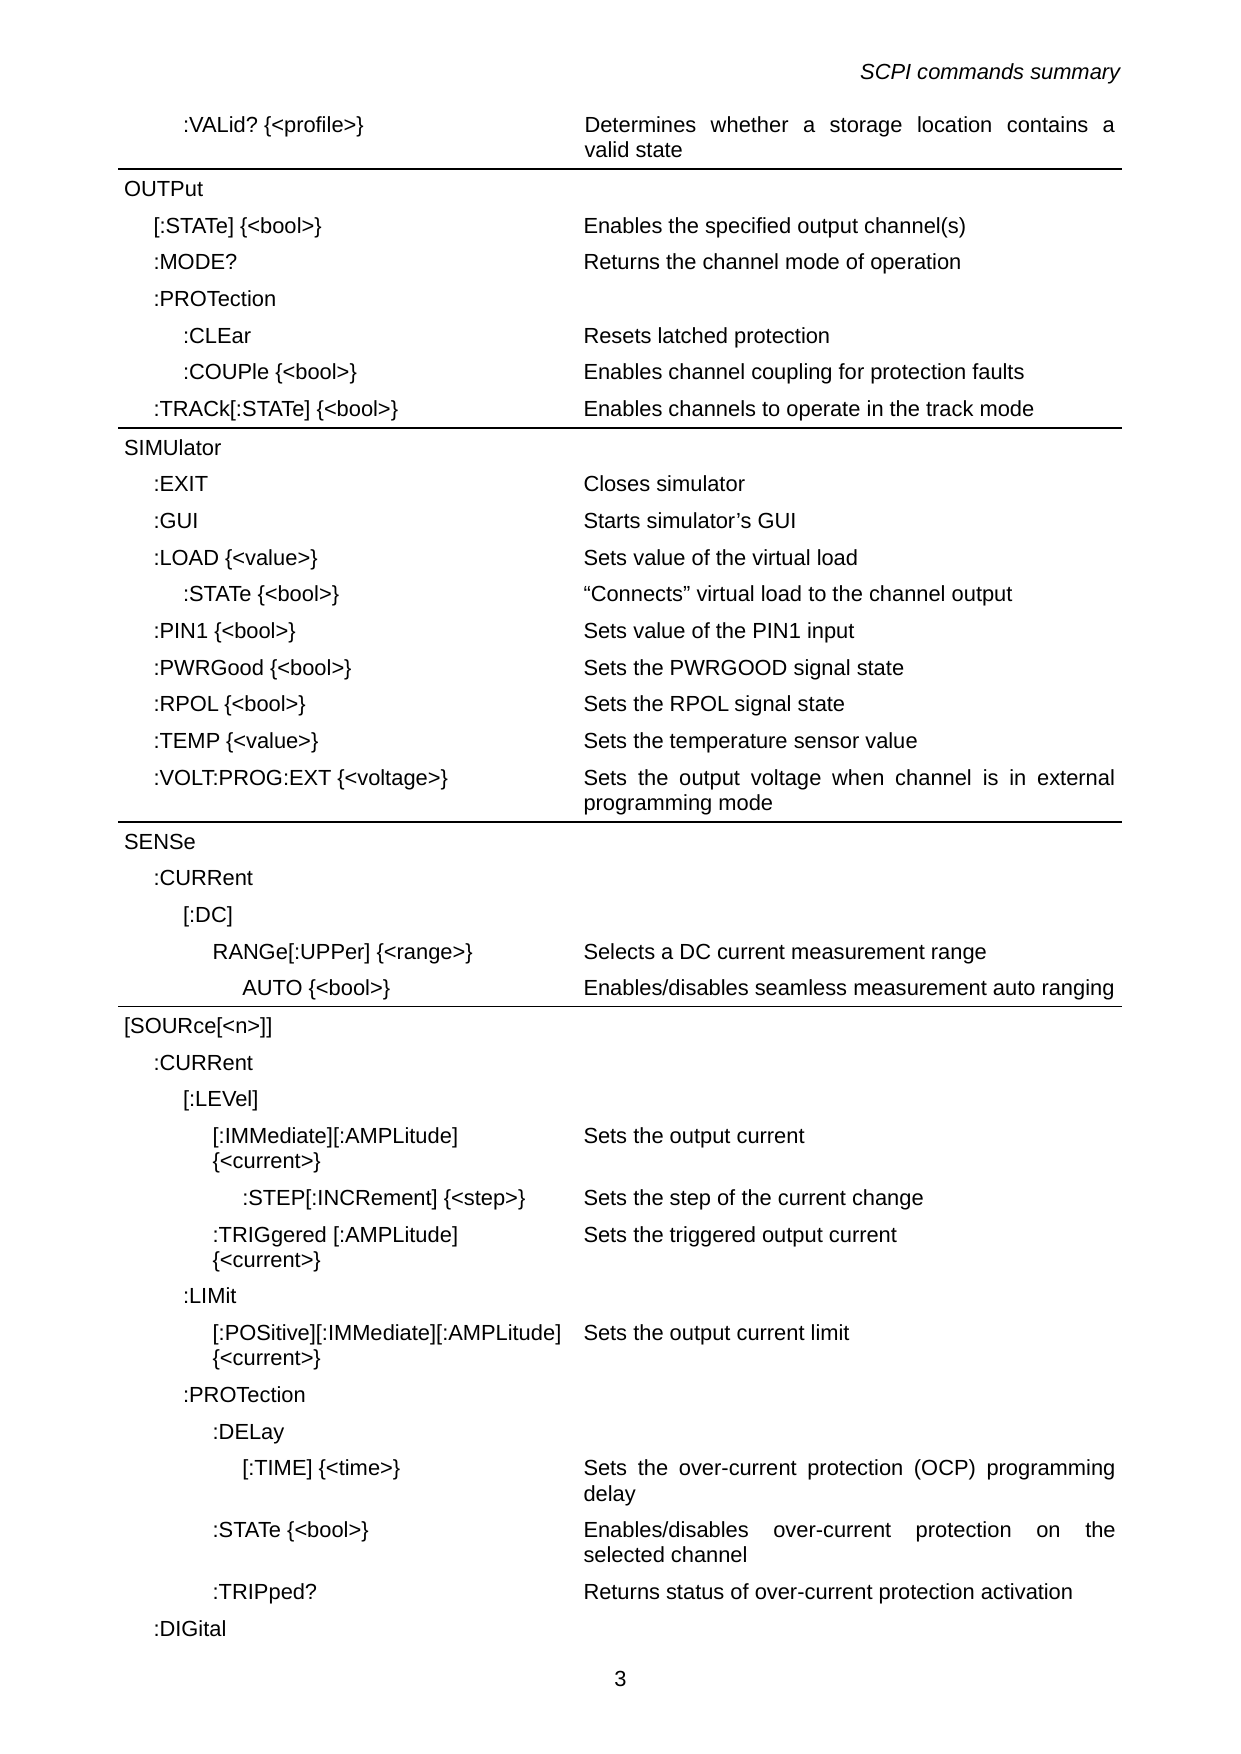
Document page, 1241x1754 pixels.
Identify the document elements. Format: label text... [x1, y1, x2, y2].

table_cell Sets value of the virtual load [578, 539, 1122, 576]
table_header OUTPut [118, 170, 577, 207]
table_cell [SOURce[<n>]] [118, 1007, 577, 1044]
table_cell :TRIPped? [118, 1573, 577, 1610]
table_cell :STATe {<bool>} [118, 1511, 577, 1573]
table_cell Enables the specified output channel(s) [578, 207, 1122, 243]
table_cell :LOAD {<value>} [118, 539, 577, 576]
table_cell :MODE? [118, 244, 577, 280]
table_header [578, 429, 1122, 466]
table_cell Sets the output current [578, 1117, 1122, 1179]
table_cell [578, 1413, 1122, 1449]
table_cell Sets value of the PIN1 input [578, 612, 1122, 649]
table_cell [578, 1007, 1122, 1044]
table_cell [:STATe] {<bool>} [118, 207, 577, 243]
table_cell :PROTection [118, 1376, 577, 1413]
table_cell Returns the channel mode of operation [578, 244, 1122, 280]
table_cell Sets the RPOL signal state [578, 686, 1122, 722]
table_cell Returns status of over-current protection activation [578, 1573, 1122, 1610]
table_cell [:POSitive][:IMMediate][:AMPLitude] {<current>} [118, 1314, 577, 1376]
table_cell Sets the output current limit [578, 1314, 1122, 1376]
table_cell :PROTection [118, 280, 577, 317]
table_cell :PWRGood {<bool>} [118, 649, 577, 686]
table_cell Sets the temperature sensor value [578, 722, 1122, 759]
table_cell Sets the PWRGOOD signal state [578, 649, 1122, 686]
table_cell [578, 1610, 1122, 1647]
table_cell [:IMMediate][:AMPLitude] {<current>} [118, 1117, 577, 1179]
table_cell :CURRent [118, 1044, 577, 1081]
table_cell :VALid? {<profile>} [118, 106, 579, 168]
table_cell :TEMP {<value>} [118, 722, 577, 759]
table_cell :EXIT [118, 466, 577, 502]
table_cell :DIGital [118, 1610, 577, 1647]
table_cell [:TIME] {<time>} [118, 1450, 577, 1511]
table_header [578, 170, 1122, 207]
table_cell Enables channel coupling for protection faults [578, 354, 1122, 390]
table_cell Sets the over-current protection (OCP) programming delay [578, 1450, 1122, 1511]
table_cell Closes simulator [578, 466, 1122, 502]
table_cell Sets the triggered output current [578, 1216, 1122, 1278]
table_cell Sets the step of the current change [578, 1179, 1122, 1216]
table_cell :RPOL {<bool>} [118, 686, 577, 722]
table_cell Starts simulator’s GUI [578, 502, 1122, 539]
table_cell :STEP[:INCRement] {<step>} [118, 1179, 577, 1216]
table_cell AUTO {<bool>} [118, 970, 577, 1006]
table_cell :LIMit [118, 1278, 577, 1314]
table_cell Resets latched protection [578, 317, 1122, 353]
table_cell [578, 1278, 1122, 1314]
table_cell [578, 896, 1122, 933]
table_cell :VOLT:PROG:EXT {<voltage>} [118, 759, 577, 821]
table_cell [578, 1044, 1122, 1081]
table_cell :GUI [118, 502, 577, 539]
table_cell :TRACk[:STATe] {<bool>} [118, 390, 577, 427]
table_cell :TRIGgered [:AMPLitude] {<current>} [118, 1216, 577, 1278]
table_cell “Connects” virtual load to the channel output [578, 576, 1122, 612]
table_cell :CURRent [118, 860, 577, 896]
table_cell Selects a DC current measurement range [578, 933, 1122, 969]
table_cell [578, 1376, 1122, 1413]
table_cell :CLEar [118, 317, 577, 353]
table_cell [:LEVel] [118, 1081, 577, 1117]
table_cell :COUPle {<bool>} [118, 354, 577, 390]
table_cell Sets the output voltage when channel is in external programming mode [578, 759, 1122, 821]
table_cell :STATe {<bool>} [118, 576, 577, 612]
table_cell [578, 280, 1122, 317]
table_cell [:DC] [118, 896, 577, 933]
table_cell Enables/disables seamless measurement auto ranging [578, 970, 1122, 1006]
table_header SENSe [118, 823, 577, 859]
table_cell [578, 1081, 1122, 1117]
table_cell RANGe[:UPPer] {<range>} [118, 933, 577, 969]
table_cell Enables/disables over-current protection on the selected channel [578, 1511, 1122, 1573]
table_header [578, 823, 1122, 859]
table_cell Determines whether a storage location contains a valid state [579, 106, 1122, 168]
table_cell :PIN1 {<bool>} [118, 612, 577, 649]
table_cell [578, 860, 1122, 896]
table_cell :DELay [118, 1413, 577, 1449]
table_cell Enables channels to operate in the track mode [578, 390, 1122, 427]
table_header SIMUlator [118, 429, 577, 466]
